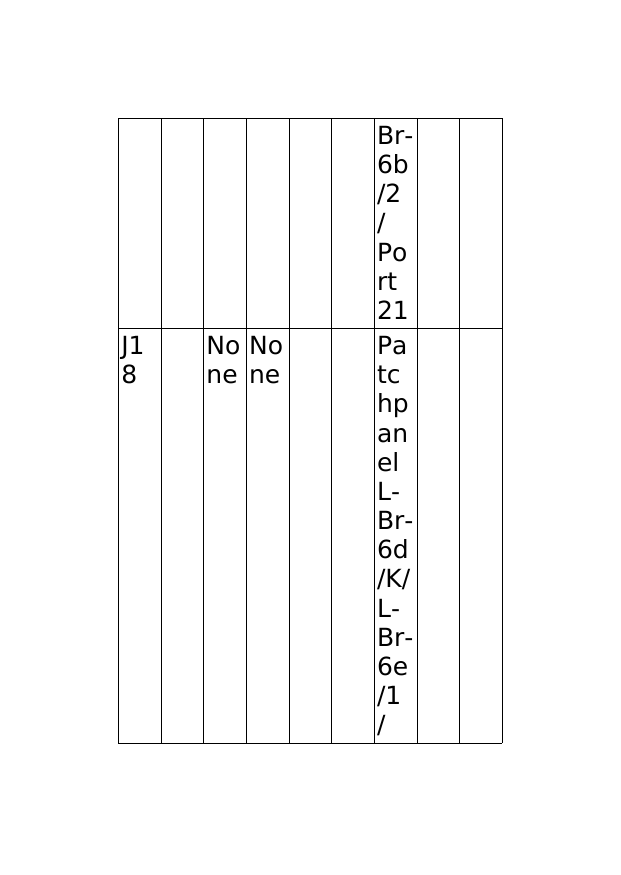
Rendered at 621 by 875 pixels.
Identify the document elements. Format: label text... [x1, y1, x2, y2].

table_cell [290, 329, 331, 742]
table_cell [332, 119, 374, 328]
table_cell [418, 329, 459, 742]
table_cell [418, 119, 459, 328]
table_cell [204, 119, 246, 328]
table_cell [290, 119, 331, 328]
table_cell [460, 119, 502, 328]
table_cell Patchpanel L-Br-6d/K/L-Br-6e/1 / [375, 329, 417, 742]
table_cell [247, 119, 289, 328]
table_cell J18 [119, 329, 161, 742]
table_cell [119, 119, 161, 328]
table_cell None [247, 329, 289, 742]
table_cell Br-6b/2 / Port 21 [375, 119, 417, 328]
table_cell None [204, 329, 246, 742]
table_cell [460, 329, 502, 742]
table_cell [162, 119, 203, 328]
table_cell [162, 329, 203, 742]
table_cell [332, 329, 374, 742]
